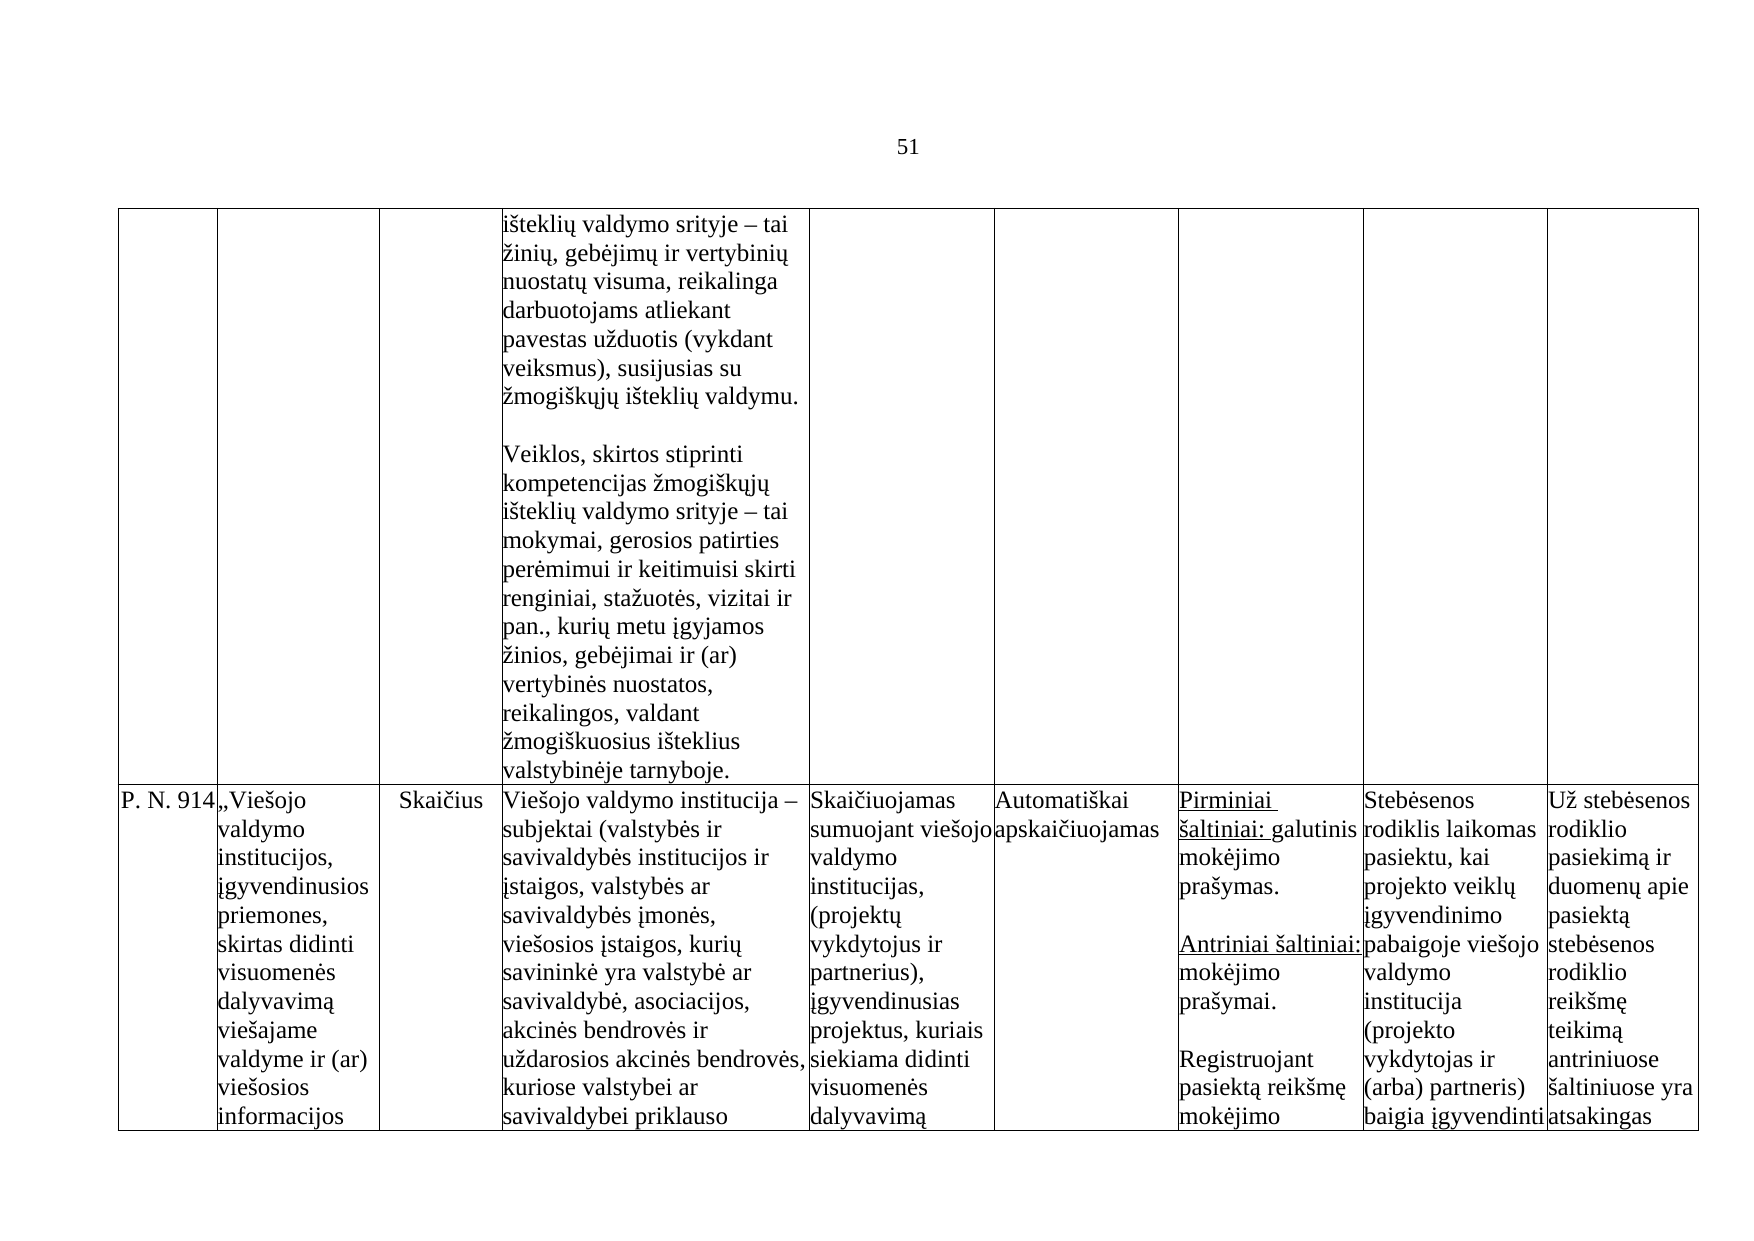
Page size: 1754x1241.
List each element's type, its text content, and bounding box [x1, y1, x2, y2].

table_cell Už stebėsenos rodiklio pasiekimą ir duomenų apie pasiektą stebėsenos rodiklio reikšmę teikimą antriniuose šaltiniuose yra atsakingas [1548, 785, 1698, 1130]
table_cell [380, 209, 502, 784]
table_cell „Viešojo valdymo institucijos, įgyvendinusios priemones, skirtas didinti visuomenės dalyvavimą viešajame valdyme ir (ar) viešosios informacijos [218, 785, 379, 1130]
table_cell išteklių valdymo srityje – tai žinių, gebėjimų ir vertybinių nuostatų visuma, reikalinga darbuotojams atliekant pavestas užduotis (vykdant veiksmus), susijusias su žmogiškųjų išteklių valdymu. Veiklos, skirtos stiprinti kompetencijas žmogiškųjų išteklių valdymo srityje – tai mokymai, gerosios patirties perėmimui ir keitimuisi skirti renginiai, stažuotės, vizitai ir pan., kurių metu įgyjamos žinios, gebėjimai ir (ar) vertybinės nuostatos, reikalingos, valdant žmogiškuosius išteklius valstybinėje tarnyboje. [503, 209, 809, 784]
table_cell Automatiškai apskaičiuojamas [995, 785, 1178, 1130]
table_cell [119, 209, 217, 784]
table_cell P. N. 914 [119, 785, 217, 1130]
table_cell Skaičiuojamas sumuojant viešojo valdymo institucijas, (projektų vykdytojus ir partnerius), įgyvendinusias projektus, kuriais siekiama didinti visuomenės dalyvavimą [810, 785, 994, 1130]
table_cell Skaičius [380, 785, 502, 1130]
table_cell [1548, 209, 1698, 784]
table_cell [1364, 209, 1547, 784]
table_cell [1179, 209, 1363, 784]
table_cell Stebėsenos rodiklis laikomas pasiektu, kai projekto veiklų įgyvendinimo pabaigoje viešojo valdymo institucija (projekto vykdytojas ir (arba) partneris) baigia įgyvendinti [1364, 785, 1547, 1130]
table_cell Pirminiai šaltiniai: galutinis mokėjimo prašymas. Antriniai šaltiniai: mokėjimo prašymai. Registruojant pasiektą reikšmę mokėjimo [1179, 785, 1363, 1130]
table_cell Viešojo valdymo institucija – subjektai (valstybės ir savivaldybės institucijos ir įstaigos, valstybės ar savivaldybės įmonės, viešosios įstaigos, kurių savininkė yra valstybė ar savivaldybė, asociacijos, akcinės bendrovės ir uždarosios akcinės bendrovės, kuriose valstybei ar savivaldybei priklauso [503, 785, 809, 1130]
table_cell [810, 209, 994, 784]
table_cell [218, 209, 379, 784]
table_cell [995, 209, 1178, 784]
